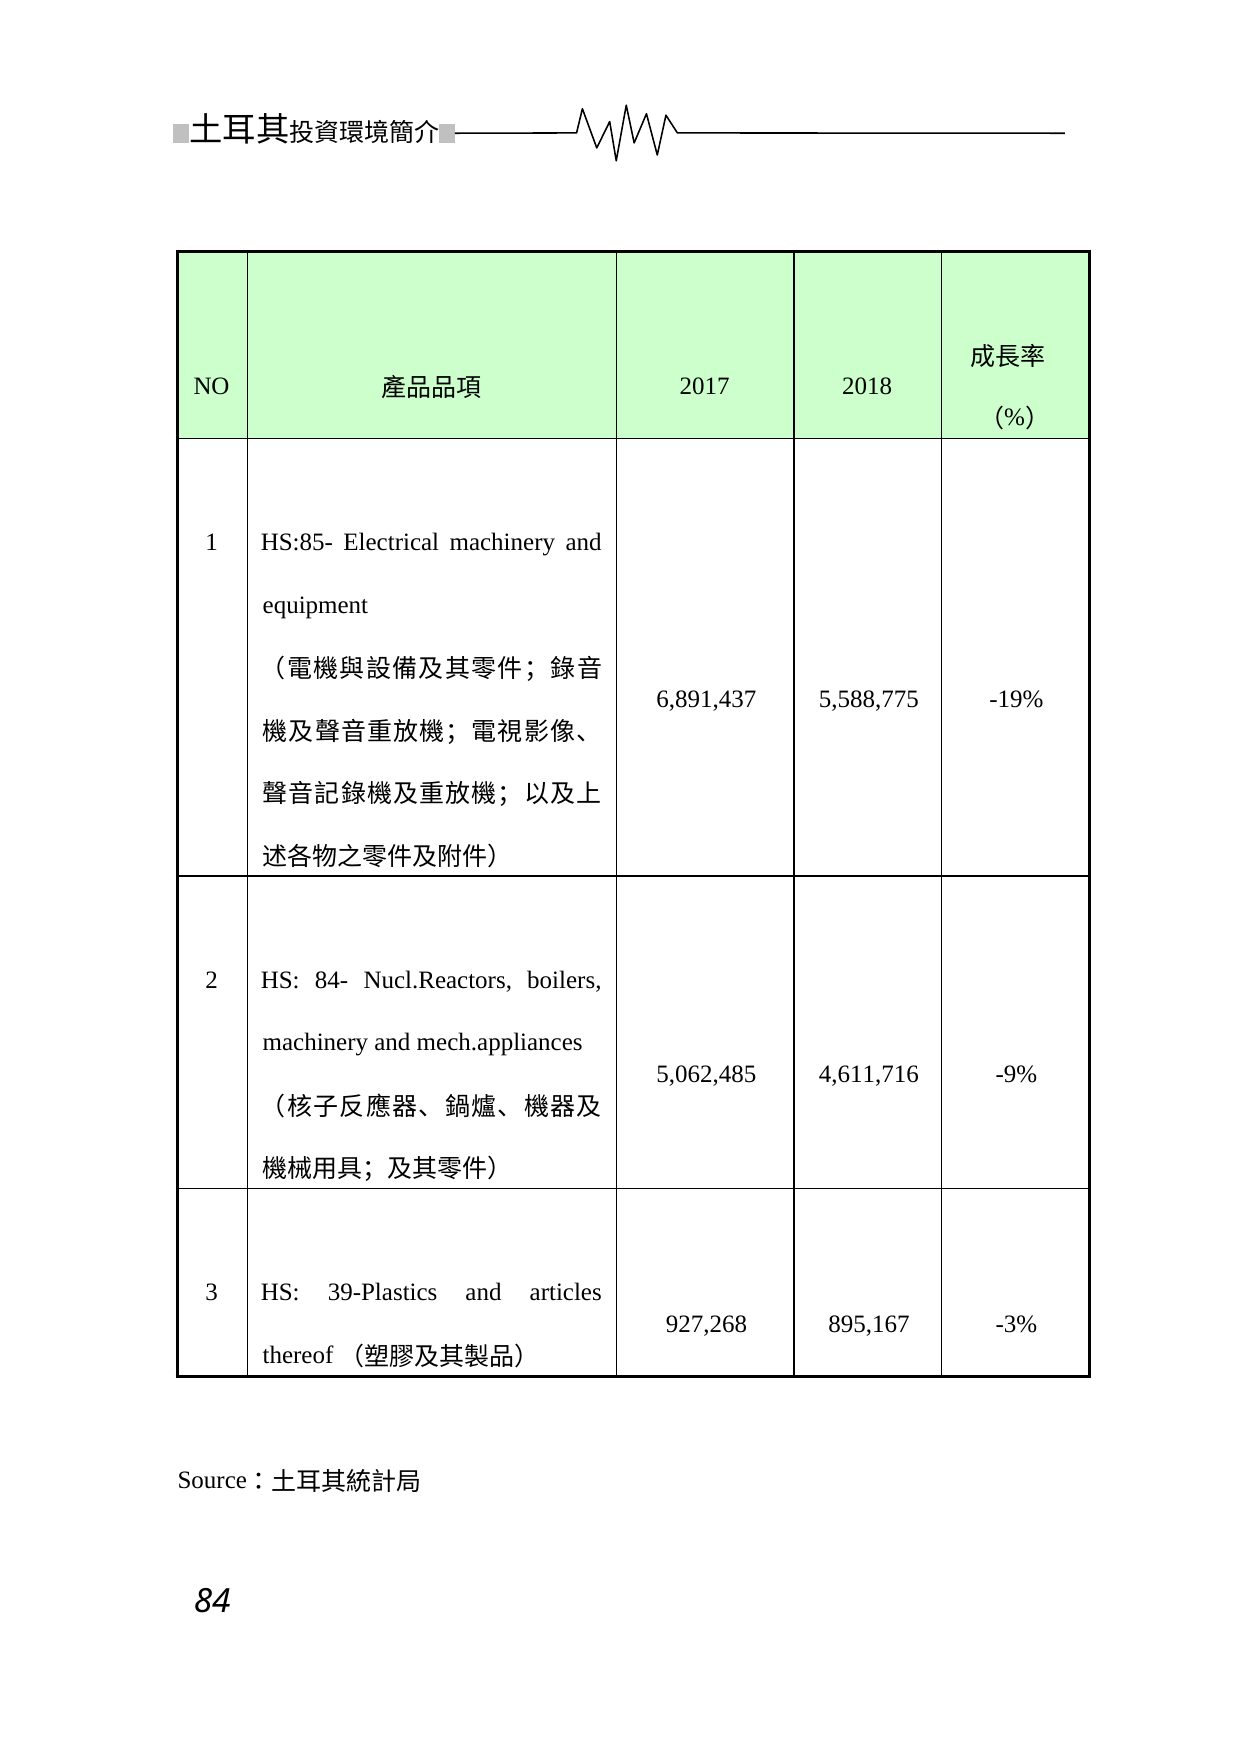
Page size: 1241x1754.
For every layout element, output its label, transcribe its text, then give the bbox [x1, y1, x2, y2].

table_cell 895,167 [795, 1189, 941, 1375]
text Source：土耳其統計局 [177, 1438, 1063, 1500]
table_cell 4,611,716 [795, 877, 941, 1188]
table_cell 5,588,775 [795, 439, 941, 875]
table_cell 5,062,485 [617, 877, 793, 1188]
table_cell 2 [179, 877, 247, 1188]
table_header 2017 [617, 253, 793, 438]
table_header NO [179, 253, 247, 438]
table_cell 927,268 [617, 1189, 793, 1375]
table_cell HS: 39-Plastics and articles thereof （塑膠及其製品） [248, 1189, 616, 1375]
table_cell 3 [179, 1189, 247, 1375]
table_cell 6,891,437 [617, 439, 793, 875]
table_cell -9% [942, 877, 1088, 1188]
table_cell -19% [942, 439, 1088, 875]
table_header 產品品項 [248, 253, 616, 438]
table_header 成長率 （%） [942, 253, 1088, 438]
table_cell HS:85- Electrical machinery and equipment （電機與設備及其零件；錄音機及聲音重放機；電視影像、聲音記錄機及重放機；以及上述各物之零件及附件） [248, 439, 616, 875]
table_cell -3% [942, 1189, 1088, 1375]
table_cell HS: 84- Nucl.Reactors, boilers, machinery and mech.appliances （核子反應器、鍋爐、機器及機械用具；及其零件） [248, 877, 616, 1188]
table_cell 1 [179, 439, 247, 875]
table_header 2018 [795, 253, 941, 438]
